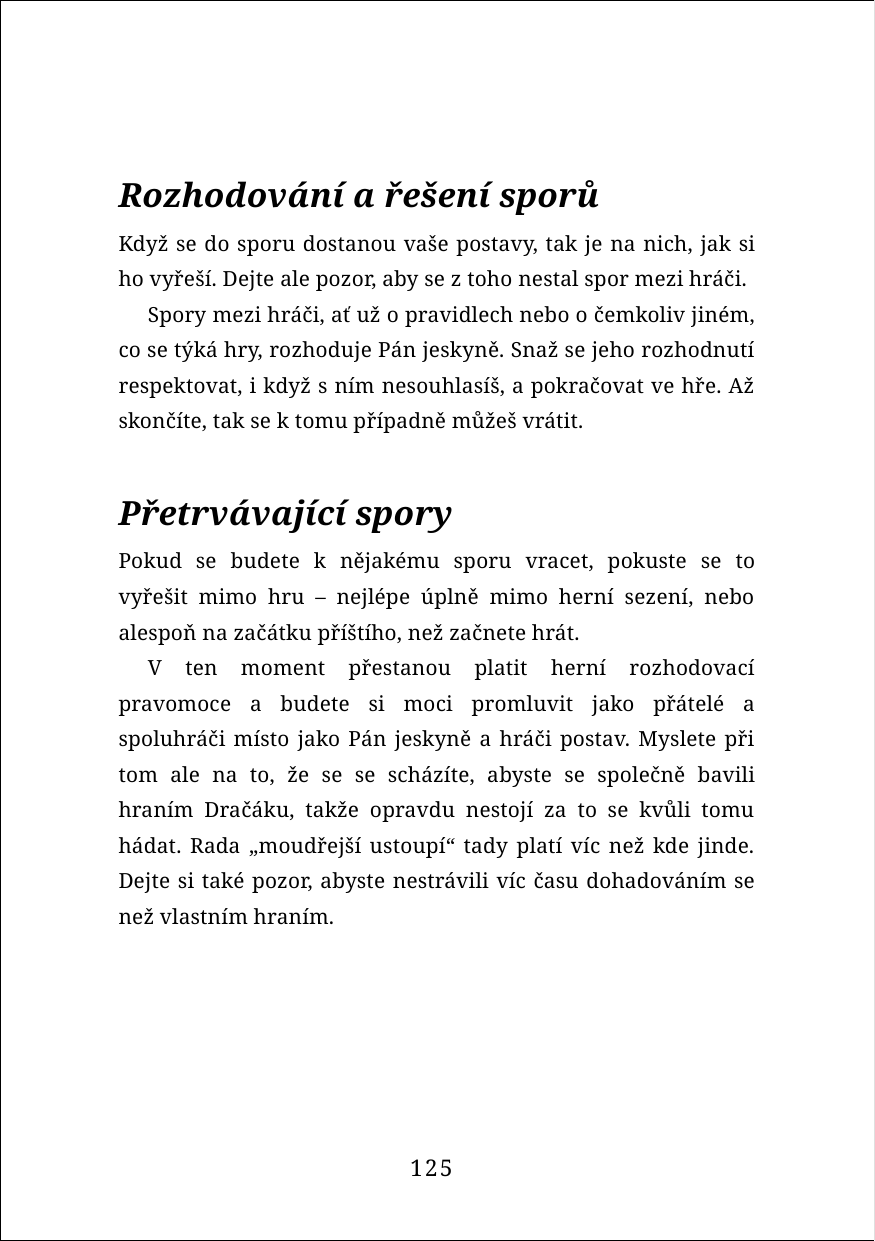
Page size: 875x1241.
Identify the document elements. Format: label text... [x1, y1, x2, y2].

subtitle Přetrvávající spory [118, 489, 756, 535]
subtitle Rozhodování a řešení sporů [118, 172, 756, 217]
text Pokud se budete k nějakému sporu vracet, pokuste se to vyřešit mimo hru – nejlépe úplně mimo herní sezení, nebo alespoň na začátku příštího, než začnete hrát. V ten moment přestanou platit herní rozhodovací pravomoce a budete si moci promluvit jako přátelé a spoluhráči místo jako Pán jeskyně a hráči postav. Myslete při tom ale na to, že se se scházíte, abyste se společně bavili hraním Dračáku, takže opravdu nestojí za to se kvůli tomu hádat. Rada „moudřejší ustoupí“ tady platí víc než kde jinde. Dejte si také pozor, abyste nestrávili víc času dohadováním se než vlastním hraním. [118, 547, 756, 930]
text Když se do sporu dostanou vaše postavy, tak je na nich, jak si ho vyřeší. Dejte ale pozor, aby se z toho nestal spor mezi hráči. Spory mezi hráči, ať už o pravidlech nebo o čemkoliv jiném, co se týká hry, rozhoduje Pán jeskyně. Snaž se jeho rozhodnutí respektovat, i když s ním nesouhlasíš, a pokračovat ve hře. Až skončíte, tak se k tomu případně můžeš vrátit. [118, 229, 756, 435]
